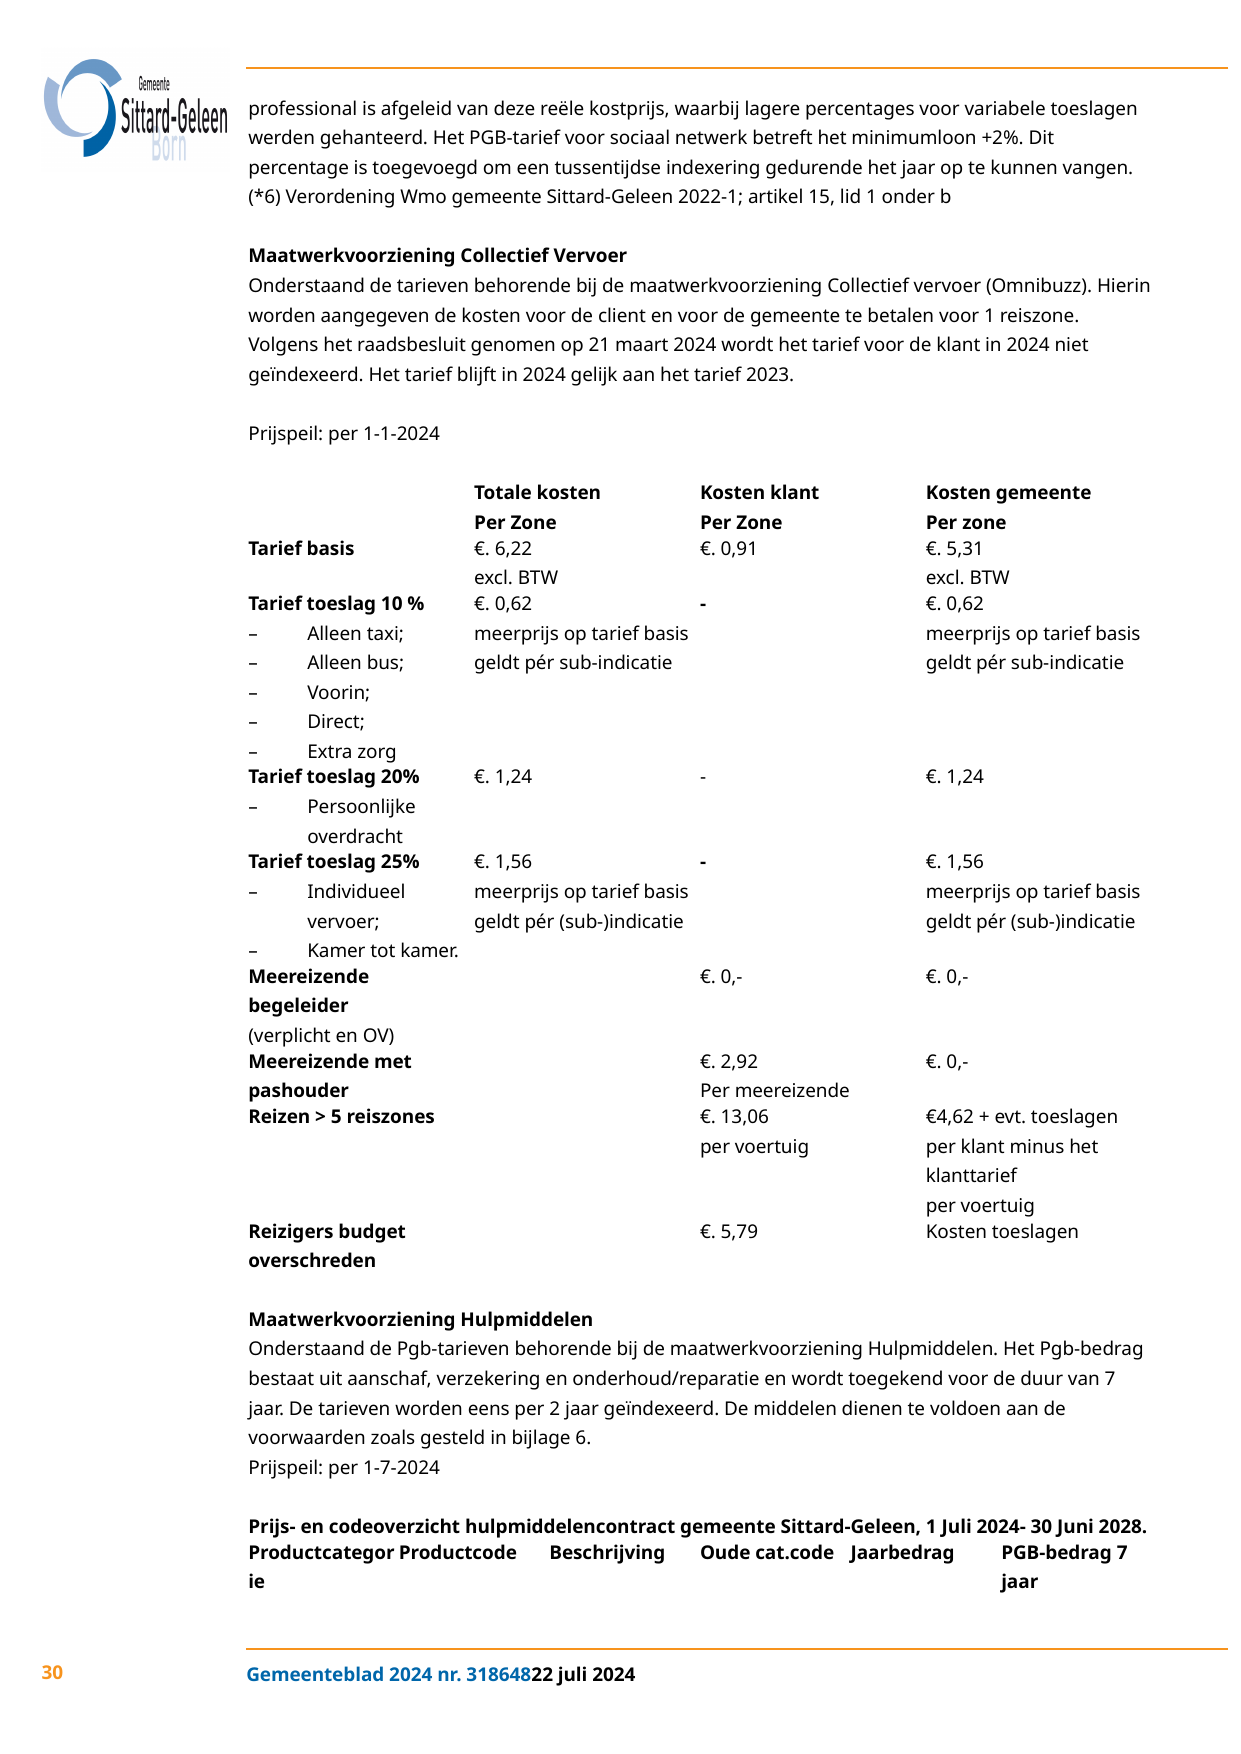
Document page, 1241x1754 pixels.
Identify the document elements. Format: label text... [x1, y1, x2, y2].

table_cell Productcategorie [248, 1539, 398, 1594]
table_header Prijs- en codeoverzicht hulpmiddelencontract gemeente Sittard-Geleen, 1 Juli 2024- 30 Juni 2028. [248, 1513, 1152, 1539]
table_cell Tarief toeslag 25% Individueel vervoer; Kamer tot kamer. [248, 849, 474, 963]
table_cell [474, 1218, 700, 1273]
table_cell €. 0,- [700, 963, 926, 1048]
table_cell Jaarbedrag [850, 1539, 1001, 1594]
text Prijspeil: per 1-7-2024 [248, 1454, 1152, 1479]
table_cell PGB-bedrag 7 jaar [1001, 1539, 1152, 1594]
table_cell €. 1,24 [926, 764, 1152, 849]
text Prijspeil: per 1-1-2024 [248, 420, 1152, 446]
table_cell €. 6,22 excl. BTW [474, 535, 700, 590]
table_cell Meereizende begeleider (verplicht en OV) [248, 963, 474, 1048]
text professional is afgeleid van deze reële kostprijs, waarbij lagere percentages voor variabele toeslagen werden gehanteerd. Het PGB-tarief voor sociaal netwerk betreft het minimumloon +2%. Dit percentage is toegevoegd om een tussentijdse indexering gedurende het jaar op te kunnen vangen. [248, 95, 1152, 180]
picture [41, 47, 231, 172]
text (*6) Verordening Wmo gemeente Sittard-Geleen 2022-1; artikel 15, lid 1 onder b [248, 183, 1152, 209]
table_cell Beschrijving [549, 1539, 700, 1594]
table_cell Meereizende met pashouder [248, 1048, 474, 1103]
table_cell €. 1,56 meerprijs op tarief basis geldt pér (sub-)indicatie [474, 849, 700, 963]
text Volgens het raadsbesluit genomen op 21 maart 2024 wordt het tarief voor de klant in 2024 niet geïndexeerd. Het tarief blijft in 2024 gelijk aan het tarief 2023. [248, 331, 1152, 387]
table_cell €. 1,56 meerprijs op tarief basis geldt pér (sub-)indicatie [926, 849, 1152, 963]
table_cell Reizigers budget overschreden [248, 1218, 474, 1273]
table_cell Productcode [399, 1539, 549, 1594]
table_cell [474, 963, 700, 1048]
text Onderstaand de tarieven behorende bij de maatwerkvoorziening Collectief vervoer (Omnibuzz). Hierin worden aangegeven de kosten voor de client en voor de gemeente te betalen voor 1 reiszone. [248, 272, 1152, 328]
table_cell [474, 1048, 700, 1103]
table_cell - [700, 849, 926, 963]
table_cell [474, 1103, 700, 1218]
table_cell Tarief toeslag 20% Persoonlijke overdracht [248, 764, 474, 849]
table_header Kosten gemeente Per zone [926, 480, 1152, 535]
table_header [248, 480, 474, 535]
table_cell €. 13,06 per voertuig [700, 1103, 926, 1218]
table_cell Kosten toeslagen [926, 1218, 1152, 1273]
table_cell Reizen > 5 reiszones [248, 1103, 474, 1218]
table_cell €. 5,79 [700, 1218, 926, 1273]
text Onderstaand de Pgb-tarieven behorende bij de maatwerkvoorziening Hulpmiddelen. Het Pgb-bedrag bestaat uit aanschaf, verzekering en onderhoud/reparatie en wordt toegekend voor de duur van 7 jaar. De tarieven worden eens per 2 jaar geïndexeerd. De middelen dienen te voldoen aan de voorwaarden zoals gesteld in bijlage 6. [248, 1336, 1152, 1450]
table_header Kosten klant Per Zone [700, 480, 926, 535]
table_cell Tarief basis [248, 535, 474, 590]
table_cell €. 2,92 Per meereizende [700, 1048, 926, 1103]
table_cell €. 0,62 meerprijs op tarief basis geldt pér sub-indicatie [926, 590, 1152, 764]
table_cell €. 0,91 [700, 535, 926, 590]
table_cell Oude cat.code [700, 1539, 850, 1594]
table_cell €4,62 + evt. toeslagen per klant minus het klanttarief per voertuig [926, 1103, 1152, 1218]
text Maatwerkvoorziening Collectief Vervoer [248, 243, 1152, 268]
table_header Totale kosten Per Zone [474, 480, 700, 535]
table_cell €. 0,- [926, 1048, 1152, 1103]
table_cell €. 0,- [926, 963, 1152, 1048]
table_cell - [700, 590, 926, 764]
table_cell €. 5,31 excl. BTW [926, 535, 1152, 590]
table_cell Tarief toeslag 10 % Alleen taxi; Alleen bus; Voorin; Direct; Extra zorg [248, 590, 474, 764]
table_cell €. 0,62 meerprijs op tarief basis geldt pér sub-indicatie [474, 590, 700, 764]
table_cell €. 1,24 [474, 764, 700, 849]
table_cell - [700, 764, 926, 849]
text Maatwerkvoorziening Hulpmiddelen [248, 1306, 1152, 1332]
